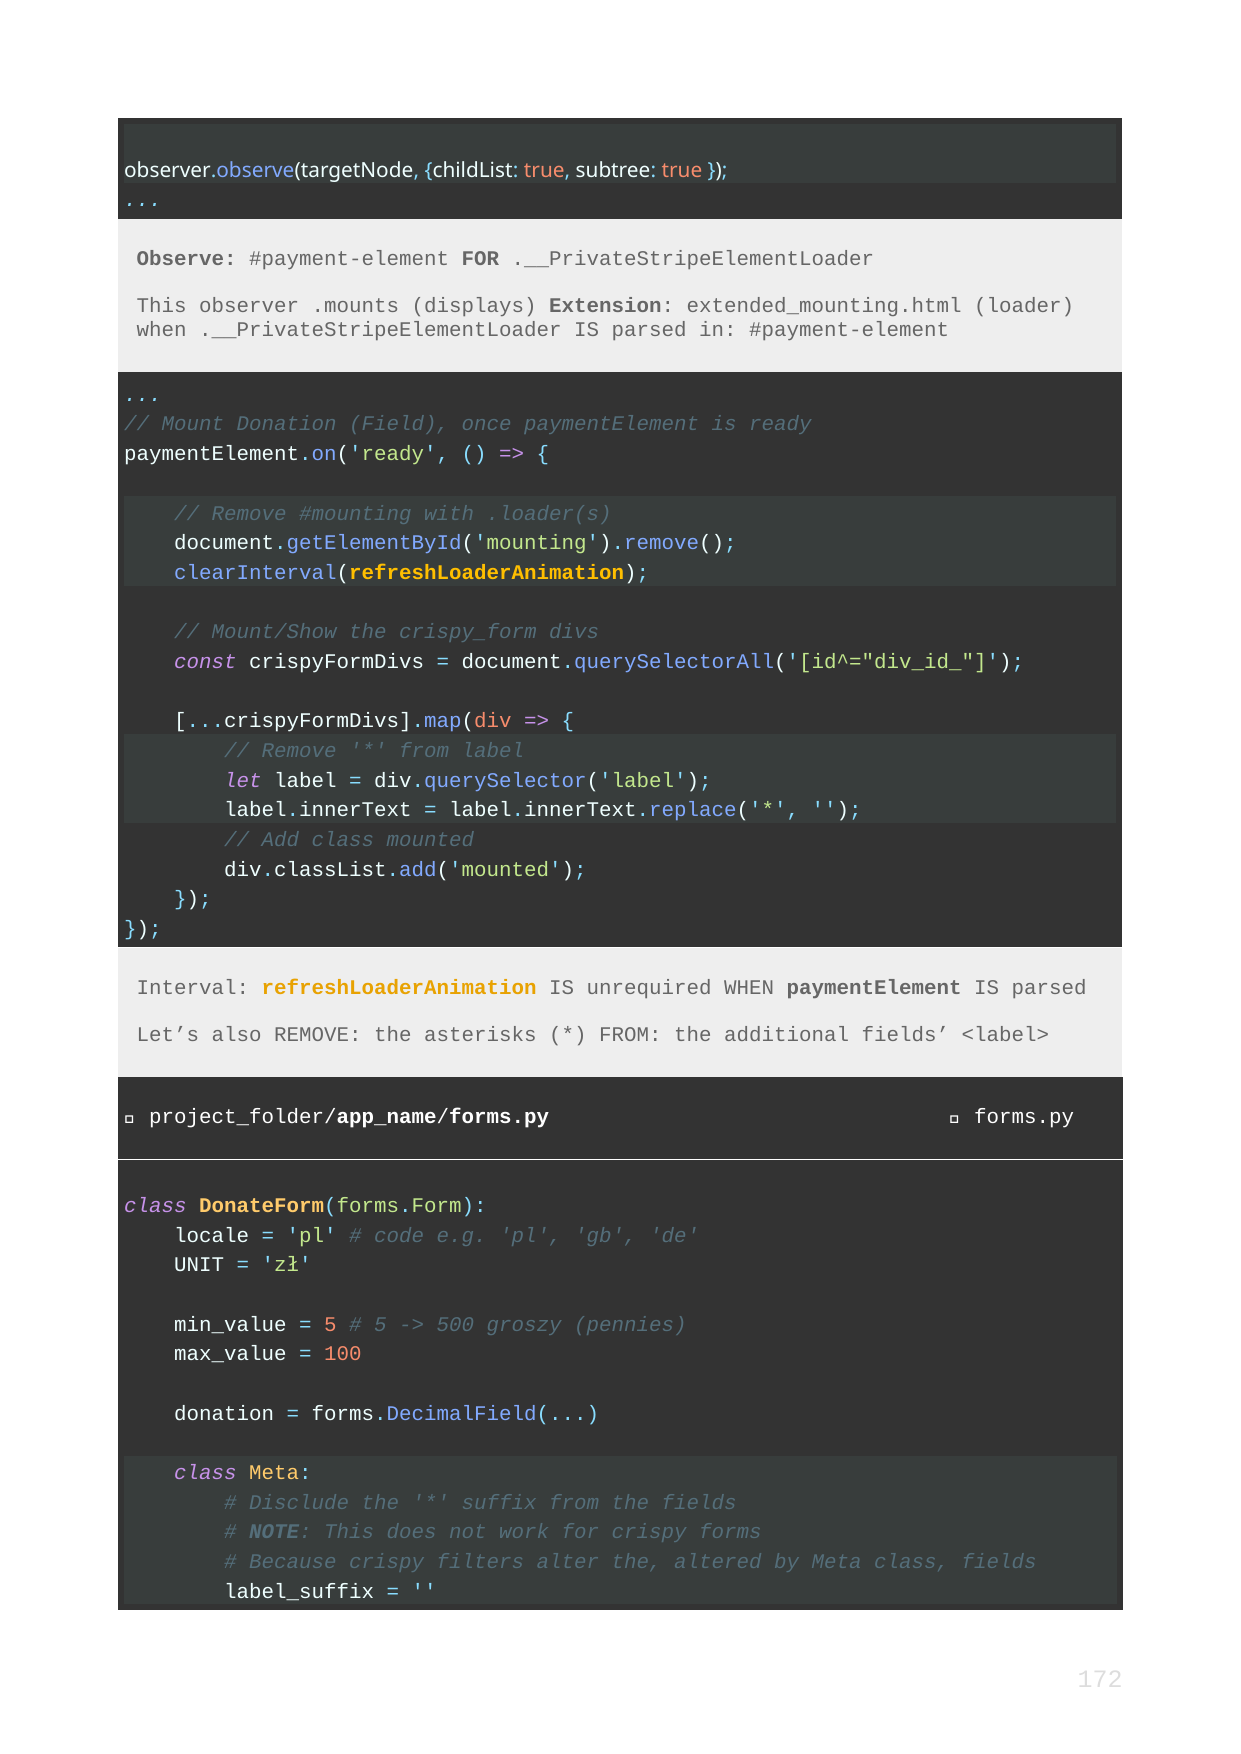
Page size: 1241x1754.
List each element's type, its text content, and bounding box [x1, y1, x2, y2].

table_cell Observe: #payment-element FOR .__PrivateStripeElementLoader This observer .mounts (displays) Extension: extended_mounting.html (loader) when .__PrivateStripeElementLoader IS parsed in: #payment-element [118, 219, 1122, 372]
table_cell ... // Mount Donation (Field), once paymentElement is ready paymentElement.on('ready', () => { // Remove #mounting with .loader(s) document.getElementById('mounting').remove(); clearInterval(refreshLoaderAnimation); // Mount/Show the crispy_form divs const crispyFormDivs = document.querySelectorAll('[id^="div_id_"]'); [...crispyFormDivs].map(div => { // Remove '*' from label let label = div.querySelector('label'); label.innerText = label.innerText.replace('*', ''); // Add class mounted div.classList.add('mounted'); }); }); [118, 372, 1122, 947]
table_header observer.observe(targetNode, {childList: true, subtree: true }); ... [118, 118, 1122, 219]
table_cell Interval: refreshLoaderAnimation IS unrequired WHEN paymentElement IS parsed Let’s also REMOVE: the asterisks (*) FROM: the additional fields’ <label> [118, 948, 1122, 1077]
table_header 📝 project_folder/app_name/forms.py 🐍 forms.py [118, 1077, 1123, 1159]
table_cell class DonateForm(forms.Form): locale = 'pl' # code e.g. 'pl', 'gb', 'de' UNIT = 'zł' min_value = 5 # 5 -> 500 groszy (pennies) max_value = 100 donation = forms.DecimalField(...) class Meta: # Disclude the '*' suffix from the fields # NOTE: This does not work for crispy forms # Because crispy filters alter the, altered by Meta class, fields label_suffix = '' [118, 1160, 1123, 1610]
